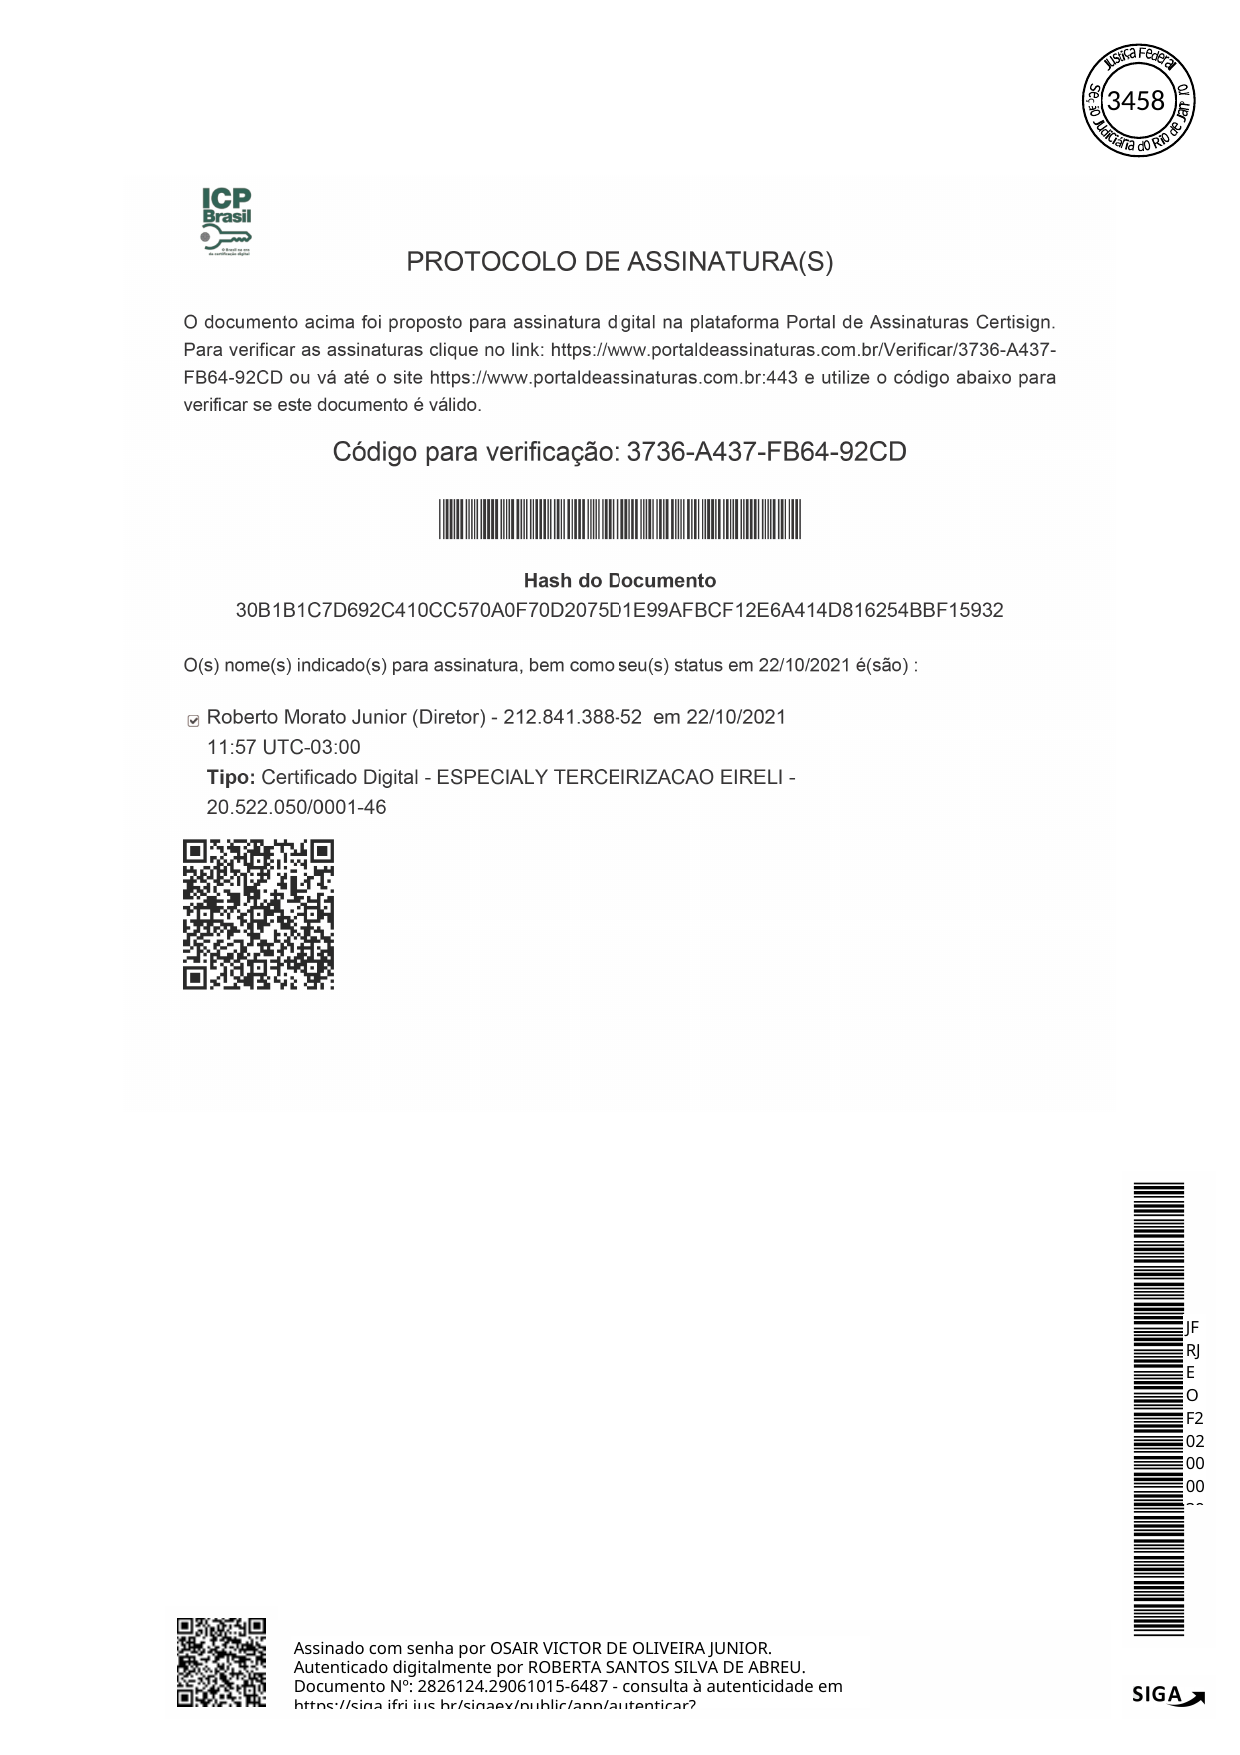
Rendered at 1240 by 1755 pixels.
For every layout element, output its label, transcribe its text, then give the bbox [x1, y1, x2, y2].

text JFRJEOF202000039V07 [1186, 1316, 1206, 1504]
text e [1179, 97, 1193, 105]
text ç [1085, 98, 1099, 106]
